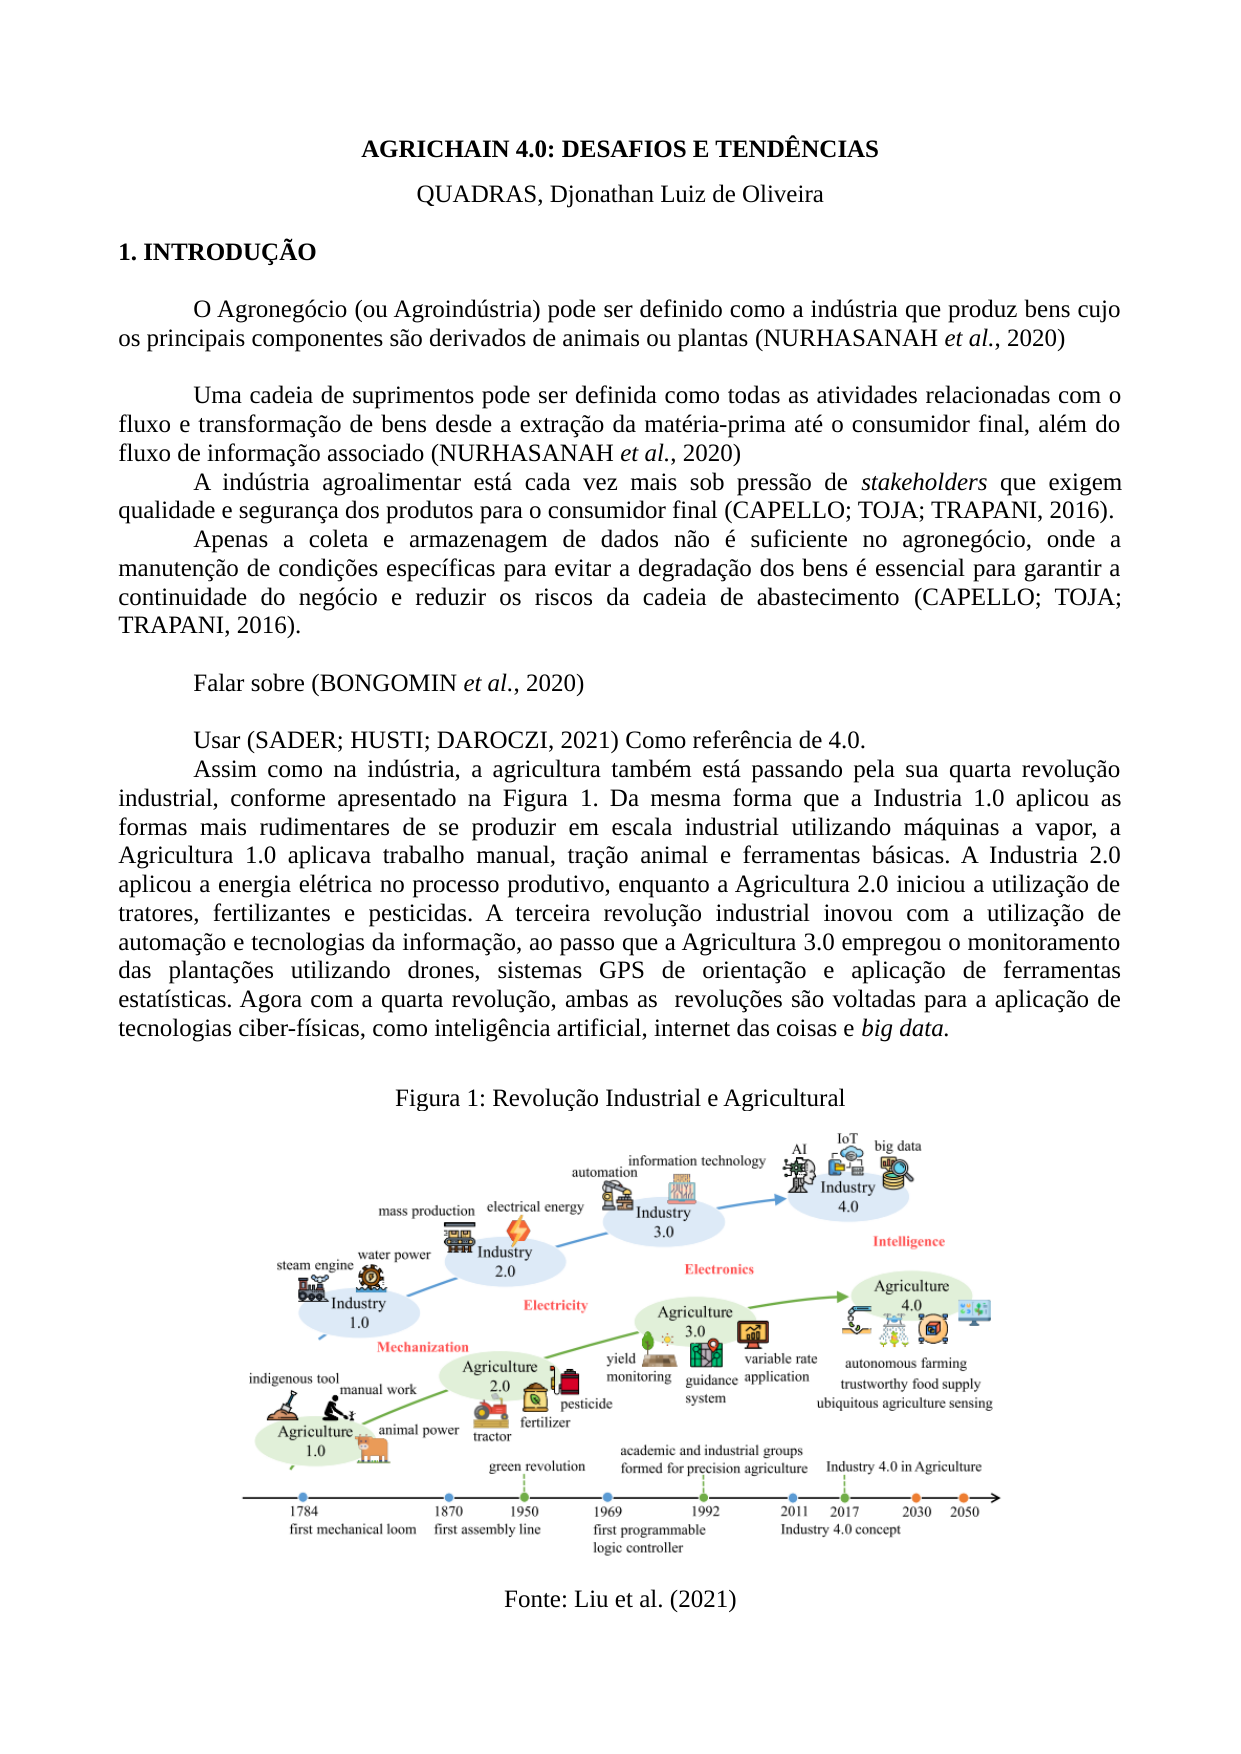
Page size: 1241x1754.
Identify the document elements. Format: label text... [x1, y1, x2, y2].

text Figura 1: Revolução Industrial e Agricultural [191, 1083, 1049, 1112]
picture [225, 1111, 1015, 1563]
text Uma cadeia de suprimentos pode ser definida como todas as atividades relacionadas com o fluxo e transformação de bens desde a extração da matéria-prima até o consumidor final, além do fluxo de informação associado (NURHASANAH et al., 2020)⁠ [118, 381, 1122, 467]
text Apenas a coleta e armazenagem de dados não é suficiente no agronegócio, onde a manutenção de condições específicas para evitar a degradação dos bens é essencial para garantir a continuidade do negócio e reduzir os riscos da cadeia de abastecimento (CAPELLO; TOJA; TRAPANI, 2016)⁠. [118, 524, 1122, 639]
text Assim como na indústria, a agricultura também está passando pela sua quarta revolução industrial, conforme apresentado na Figura 1. Da mesma forma que a Industria 1.0 aplicou as formas mais rudimentares de se produzir em escala industrial utilizando máquinas a vapor, a Agricultura 1.0 aplicava trabalho manual, tração animal e ferramentas básicas. A Industria 2.0 aplicou a energia elétrica no processo produtivo, enquanto a Agricultura 2.0 iniciou a utilização de tratores, fertilizantes e pesticidas. A terceira revolução industrial inovou com a utilização de automação e tecnologias da informação, ao passo que a Agricultura 3.0 empregou o monitoramento das plantações utilizando drones, sistemas GPS de orientação e aplicação de ferramentas estatísticas. Agora com a quarta revolução, ambas as revoluções são voltadas para a aplicação de tecnologias ciber-físicas, como inteligência artificial, internet das coisas e big data. [118, 754, 1122, 1042]
text AGRICHAIN 4.0: DESAFIOS E TENDÊNCIAS [118, 134, 1122, 163]
text QUADRAS, Djonathan Luiz de Oliveira [118, 179, 1122, 208]
text Usar (SADER; HUSTI; DAROCZI, 2021)⁠ Como referência de 4.0. [118, 726, 1122, 754]
text 1. INTRODUÇÃO [118, 237, 1122, 266]
text O Agronegócio (ou Agroindústria) pode ser definido como a indústria que produz bens cujo os principais componentes são derivados de animais ou plantas (NURHASANAH et al., 2020)⁠ [118, 294, 1122, 352]
text A indústria agroalimentar está cada vez mais sob pressão de stakeholders que exigem qualidade e segurança dos produtos para o consumidor final (CAPELLO; TOJA; TRAPANI, 2016)⁠. [118, 467, 1122, 524]
text Fonte: Liu et al. (2021)⁠ [118, 1584, 1122, 1613]
text Falar sobre (BONGOMIN et al., 2020)⁠ [118, 668, 1122, 697]
